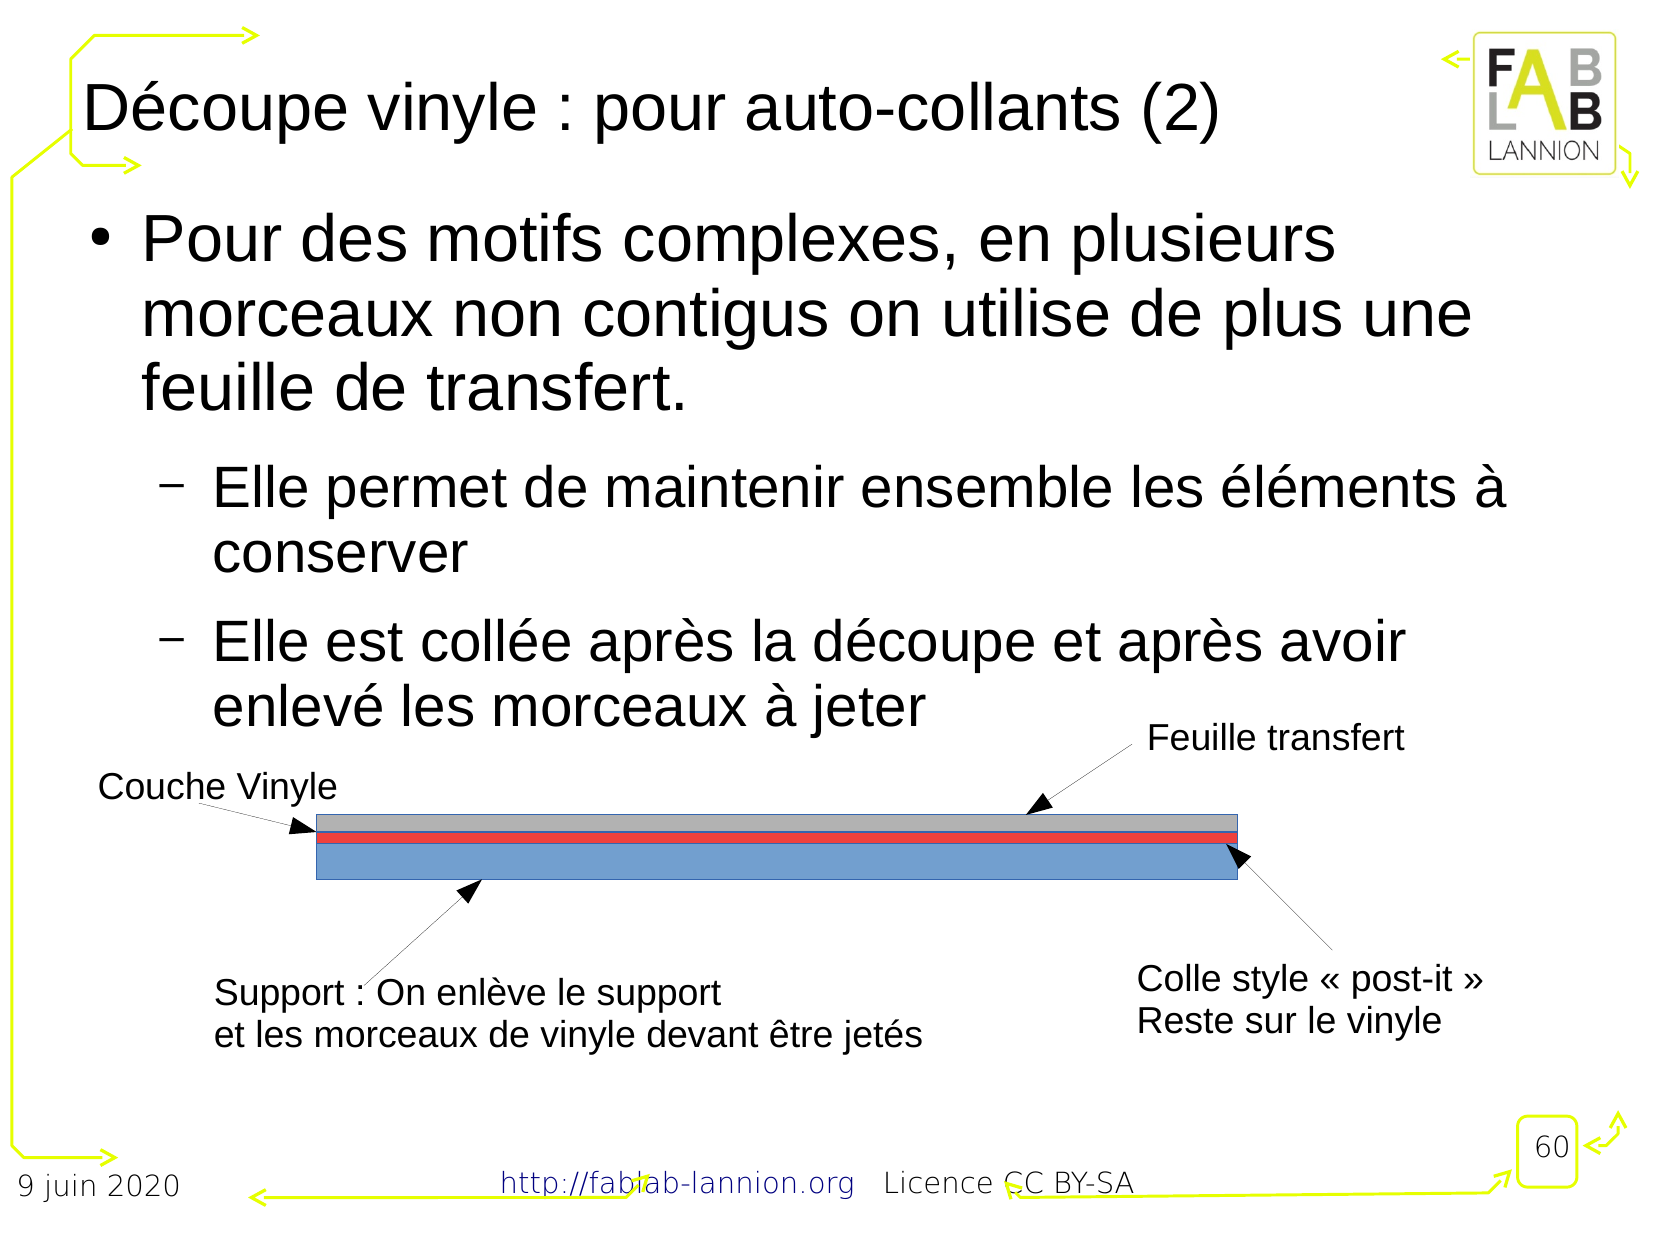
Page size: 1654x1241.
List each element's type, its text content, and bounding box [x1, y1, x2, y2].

text_box Colle style « post-it » Reste sur le vinyle [1121, 950, 1510, 1050]
title Découpe vinyle : pour auto-collants (2) [82, 49, 1441, 166]
text_box [316, 814, 1238, 880]
text_box Couche Vinyle [82, 758, 353, 816]
text_box Feuille transfert [1132, 708, 1420, 766]
text_box Support : On enlève le support et les morceaux de vinyle devant être jetés [199, 964, 939, 1064]
list Pour des motifs complexes, en plusieurs morceaux non contigus on utilise de plus une feuille de transfert. Elle permet de maintenir ensemble les éléments à conserver Elle est collée après la découpe et après avoir enlevé les morceaux à jeter [70, 200, 1560, 709]
picture [1470, 29, 1619, 178]
